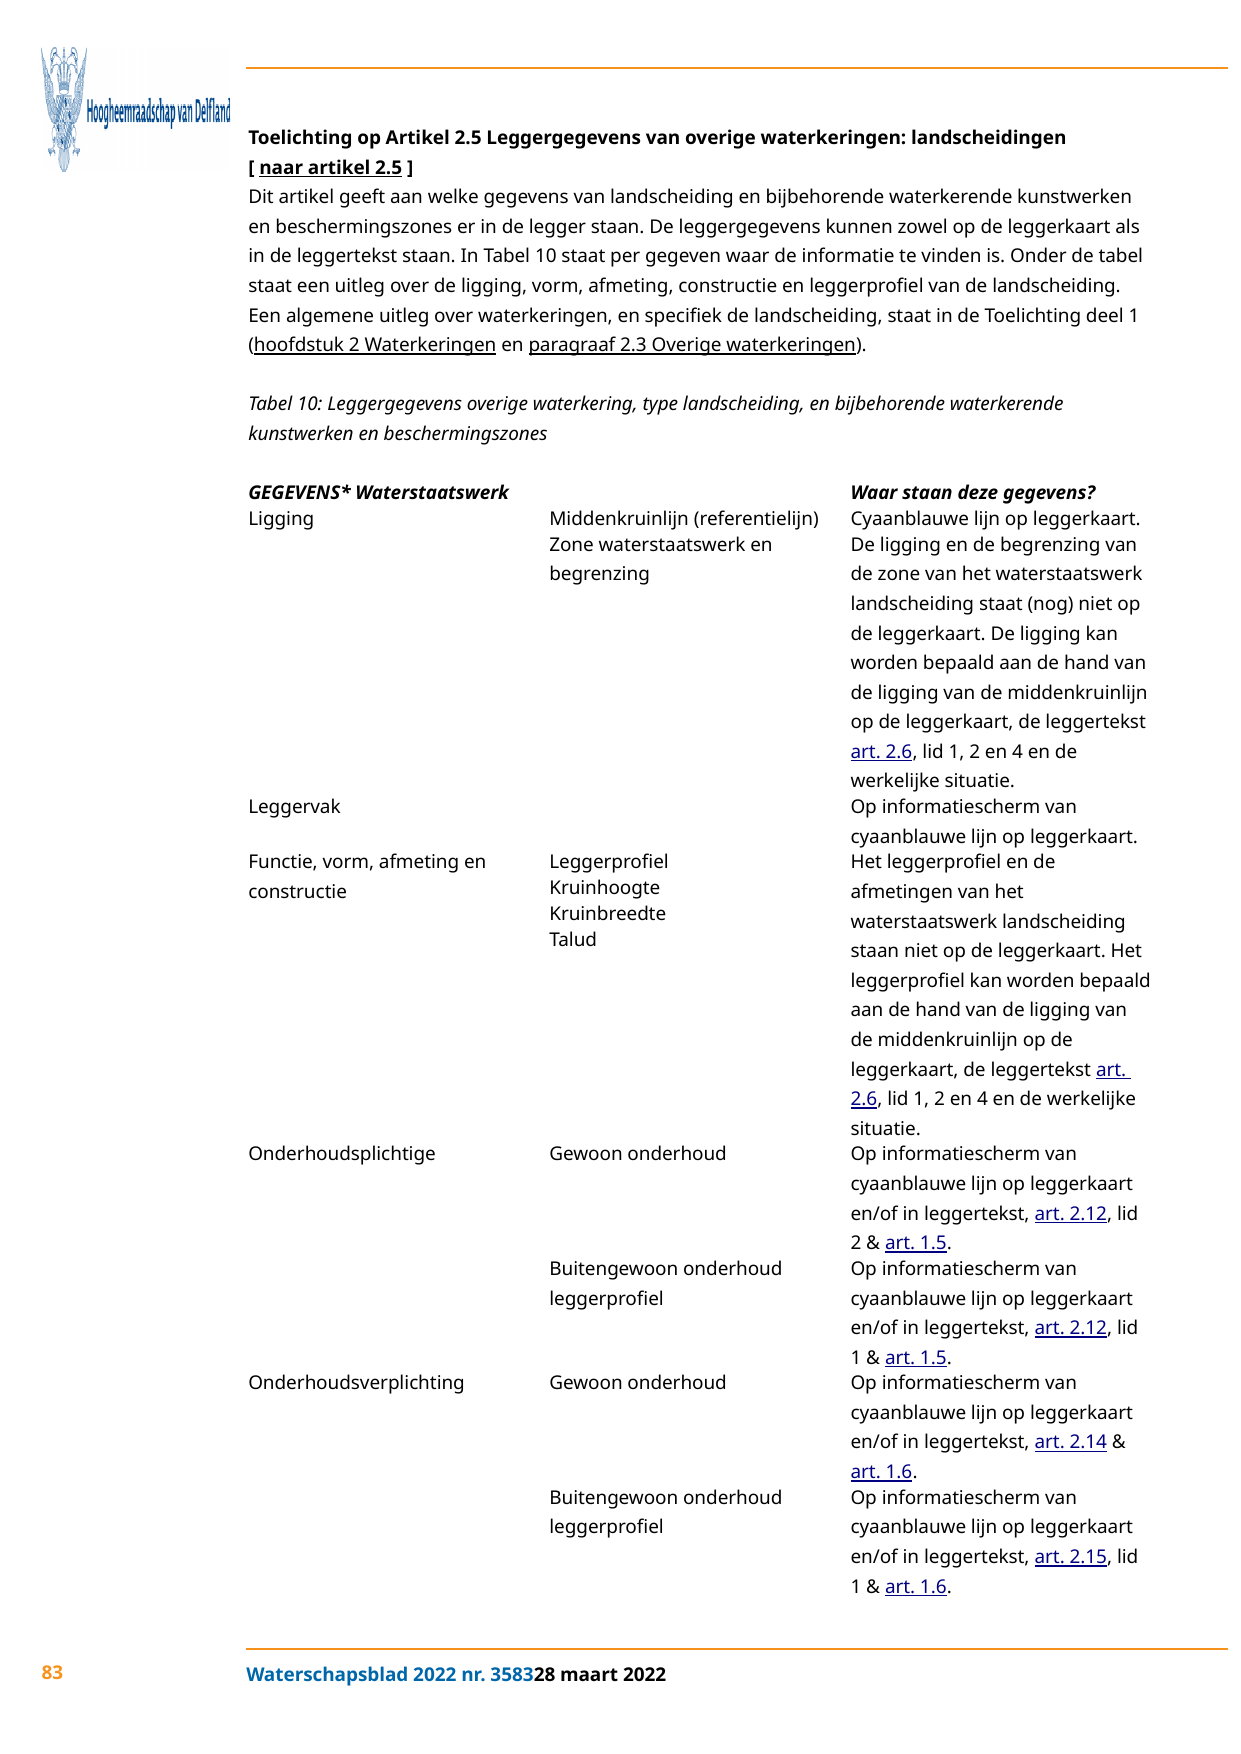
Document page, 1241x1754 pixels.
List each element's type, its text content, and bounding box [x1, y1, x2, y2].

table_cell Kruinbreedte [549, 900, 850, 926]
table_cell Middenkruinlijn (referentielijn) [549, 505, 850, 531]
table_cell Op informatiescherm van cyaanblauwe lijn op leggerkaart. [850, 793, 1152, 849]
text Tabel 10: Leggergegevens overige waterkering, type landscheiding, en bijbehorende waterkerende kunstwerken en beschermingszones [248, 391, 1152, 446]
picture [41, 47, 231, 172]
table_cell Functie, vorm, afmeting en constructie [248, 849, 549, 1141]
table_cell Het leggerprofiel en de afmetingen van het waterstaatswerk landscheiding staan niet op de leggerkaart. Het leggerprofiel kan worden bepaald aan de hand van de ligging van de middenkruinlijn op de leggerkaart, de leggertekst art. 2.6, lid 1, 2 en 4 en de werkelijke situatie. [850, 849, 1152, 1141]
table_cell Op informatiescherm van cyaanblauwe lijn op leggerkaart en/of in leggertekst, art. 2.15, lid 1 & art. 1.6. [850, 1484, 1152, 1598]
table_cell Kruinhoogte [549, 874, 850, 900]
table_cell Talud [549, 926, 850, 1141]
table_cell Gewoon onderhoud [549, 1141, 850, 1255]
text Toelichting op Artikel 2.5 Leggergegevens van overige waterkeringen: landscheidingen [248, 124, 1152, 150]
table_cell Leggervak [248, 793, 850, 849]
table_header GEGEVENS* Waterstaatswerk [248, 480, 850, 505]
table_cell Buitengewoon onderhoud leggerprofiel [549, 1484, 850, 1598]
table_cell Op informatiescherm van cyaanblauwe lijn op leggerkaart en/of in leggertekst, art. 2.12, lid 2 & art. 1.5. [850, 1141, 1152, 1255]
table_cell Ligging [248, 505, 549, 793]
table_cell Leggerprofiel [549, 849, 850, 874]
table_header Waar staan deze gegevens? [850, 480, 1152, 505]
table_cell Op informatiescherm van cyaanblauwe lijn op leggerkaart en/of in leggertekst, art. 2.14 & art. 1.6. [850, 1370, 1152, 1484]
table_cell De ligging en de begrenzing van de zone van het waterstaatswerk landscheiding staat (nog) niet op de leggerkaart. De ligging kan worden bepaald aan de hand van de ligging van de middenkruinlijn op de leggerkaart, de leggertekst art. 2.6, lid 1, 2 en 4 en de werkelijke situatie. [850, 531, 1152, 793]
table_cell Gewoon onderhoud [549, 1370, 850, 1484]
text Dit artikel geeft aan welke gegevens van landscheiding en bijbehorende waterkerende kunstwerken en beschermingszones er in de legger staan. De leggergegevens kunnen zowel op de leggerkaart als in de leggertekst staan. In Tabel 10 staat per gegeven waar de informatie te vinden is. Onder de tabel staat een uitleg over de ligging, vorm, afmeting, constructie en leggerprofiel van de landscheiding. Een algemene uitleg over waterkeringen, en specifiek de landscheiding, staat in de Toelichting deel 1 (hoofdstuk 2 Waterkeringen en paragraaf 2.3 Overige waterkeringen). [248, 183, 1152, 357]
table_cell Op informatiescherm van cyaanblauwe lijn op leggerkaart en/of in leggertekst, art. 2.12, lid 1 & art. 1.5. [850, 1255, 1152, 1369]
table_cell Cyaanblauwe lijn op leggerkaart. [850, 505, 1152, 531]
text [ naar artikel 2.5 ] [248, 154, 1152, 180]
table_cell Buitengewoon onderhoud leggerprofiel [549, 1255, 850, 1369]
table_cell Onderhoudsverplichting [248, 1370, 549, 1598]
table_cell Zone waterstaatswerk en begrenzing [549, 531, 850, 793]
table_cell Onderhoudsplichtige [248, 1141, 549, 1369]
